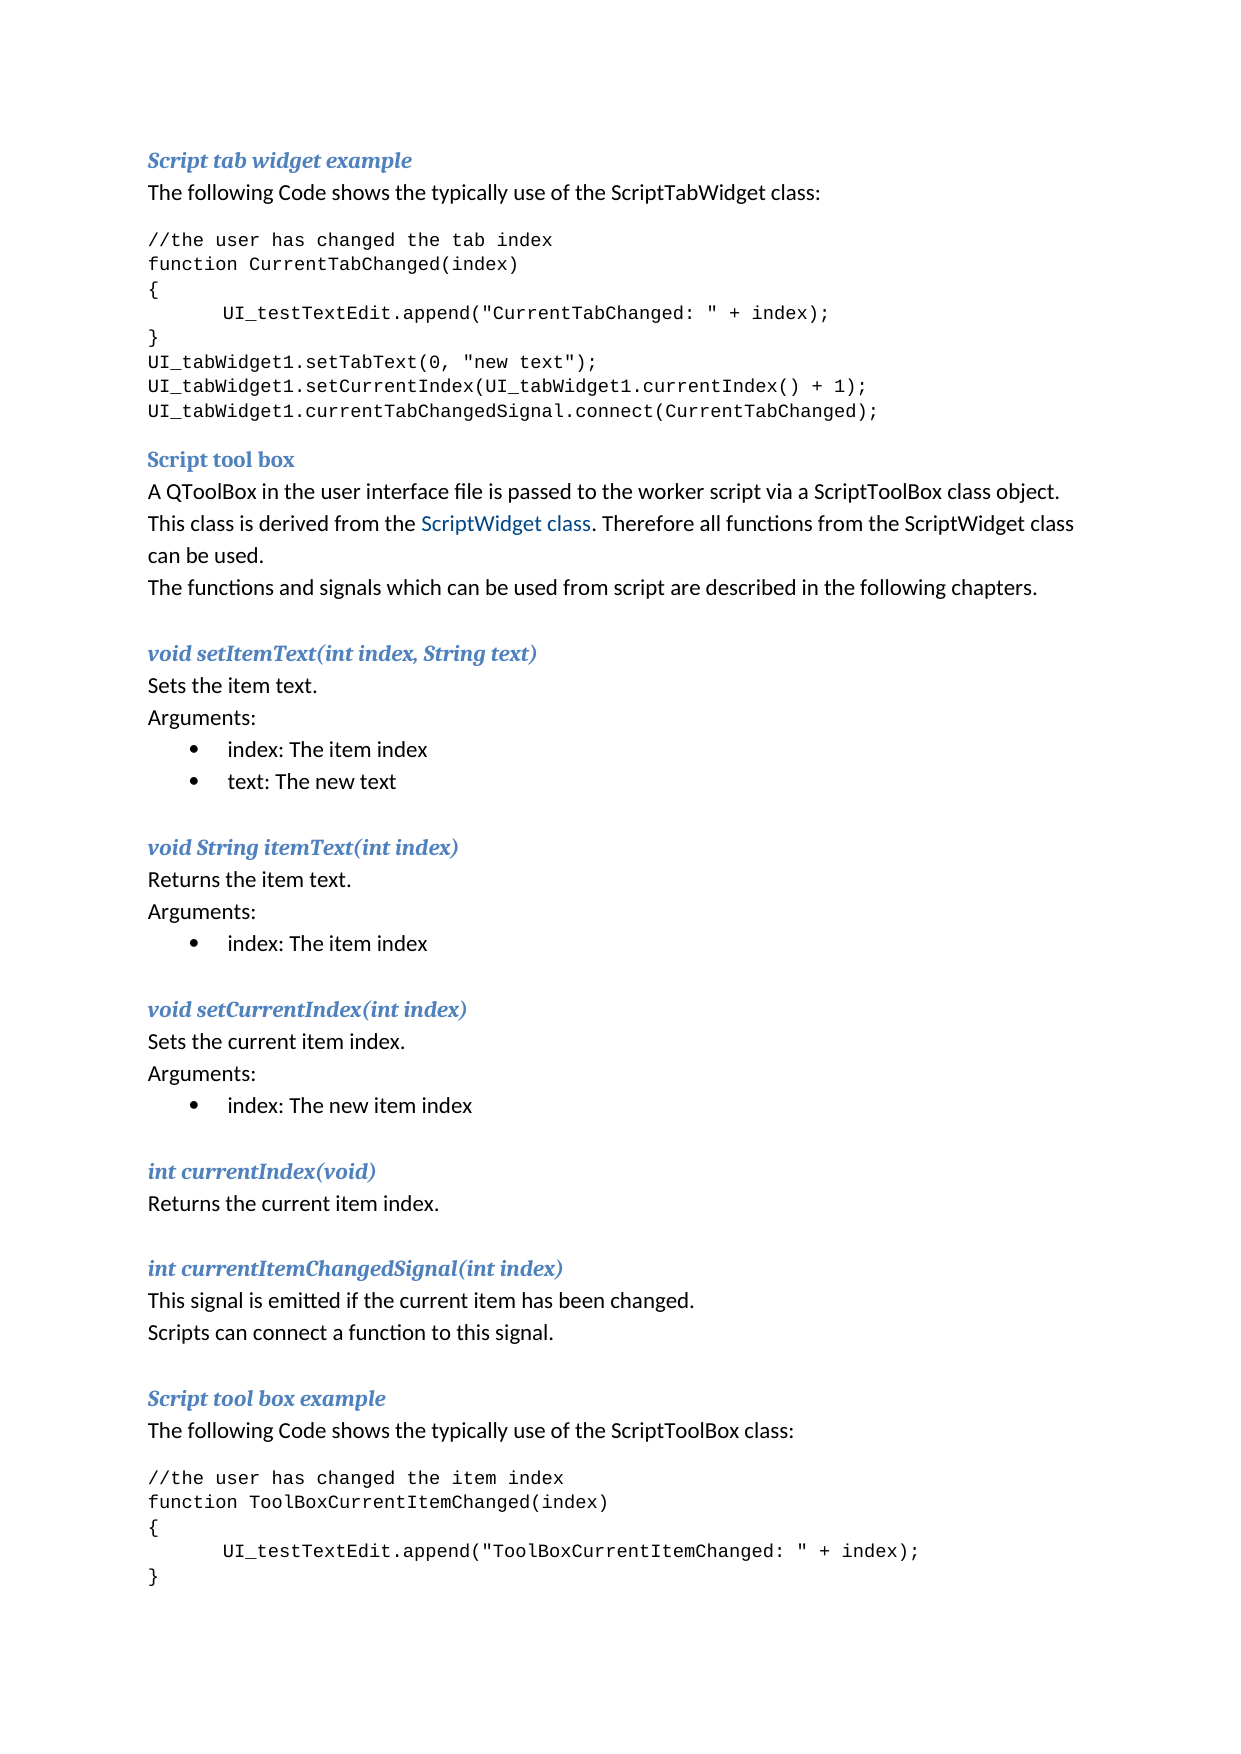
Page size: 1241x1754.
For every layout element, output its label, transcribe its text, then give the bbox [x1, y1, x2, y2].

text UI_tabWidget1.setCurrentIndex(UI_tabWidget1.currentIndex() + 1); [148, 377, 1093, 398]
text { [148, 1518, 1093, 1539]
text } [148, 328, 1093, 349]
list index: The item index [190, 929, 1093, 957]
text Scripts can connect a function to this signal. [148, 1318, 1093, 1346]
list index: The item index [190, 735, 1093, 763]
text UI_testTextEdit.append("CurrentTabChanged: " + index); [148, 304, 1093, 325]
text function CurrentTabChanged(index) [148, 255, 1093, 276]
text function ToolBoxCurrentItemChanged(index) [148, 1493, 1093, 1514]
text //the user has changed the item index [148, 1469, 1093, 1490]
subtitle Script tool box example [148, 1386, 1093, 1412]
text The following Code shows the typically use of the ScriptTabWidget class: [148, 178, 1093, 206]
list index: The new item index [190, 1091, 1093, 1119]
subtitle Script tool box [148, 447, 1093, 473]
text Arguments: [148, 703, 1093, 731]
text //the user has changed the tab index [148, 231, 1093, 252]
text { [148, 279, 1093, 301]
subtitle void setCurrentIndex(int index) [148, 997, 1093, 1023]
text Sets the item text. [148, 671, 1093, 699]
subtitle void String itemText(int index) [148, 835, 1093, 861]
text Returns the item text. [148, 865, 1093, 893]
text UI_testTextEdit.append("ToolBoxCurrentItemChanged: " + index); [148, 1542, 1093, 1563]
text UI_tabWidget1.setTabText(0, "new text"); [148, 353, 1093, 374]
list text: The new text [190, 767, 1093, 796]
subtitle void setItemText(int index, String text) [148, 641, 1093, 667]
text } [148, 1566, 1093, 1588]
text Arguments: [148, 897, 1093, 925]
subtitle int currentIndex(void) [148, 1158, 1093, 1185]
text The following Code shows the typically use of the ScriptToolBox class: [148, 1416, 1093, 1444]
text The functions and signals which can be used from script are described in the following chapters. [148, 573, 1093, 601]
subtitle Script tab widget example [148, 148, 1093, 174]
text This class is derived from the ScriptWidget class. Therefore all functions from the ScriptWidget class can be used. [148, 509, 1093, 569]
text UI_tabWidget1.currentTabChangedSignal.connect(CurrentTabChanged); [148, 401, 1093, 423]
text A QToolBox in the user interface file is passed to the worker script via a ScriptToolBox class object. [148, 477, 1093, 505]
subtitle int currentItemChangedSignal(int index) [148, 1256, 1093, 1282]
text Arguments: [148, 1059, 1093, 1087]
text Sets the current item index. [148, 1027, 1093, 1055]
text This signal is emitted if the current item has been changed. [148, 1286, 1093, 1314]
text Returns the current item index. [148, 1189, 1093, 1217]
